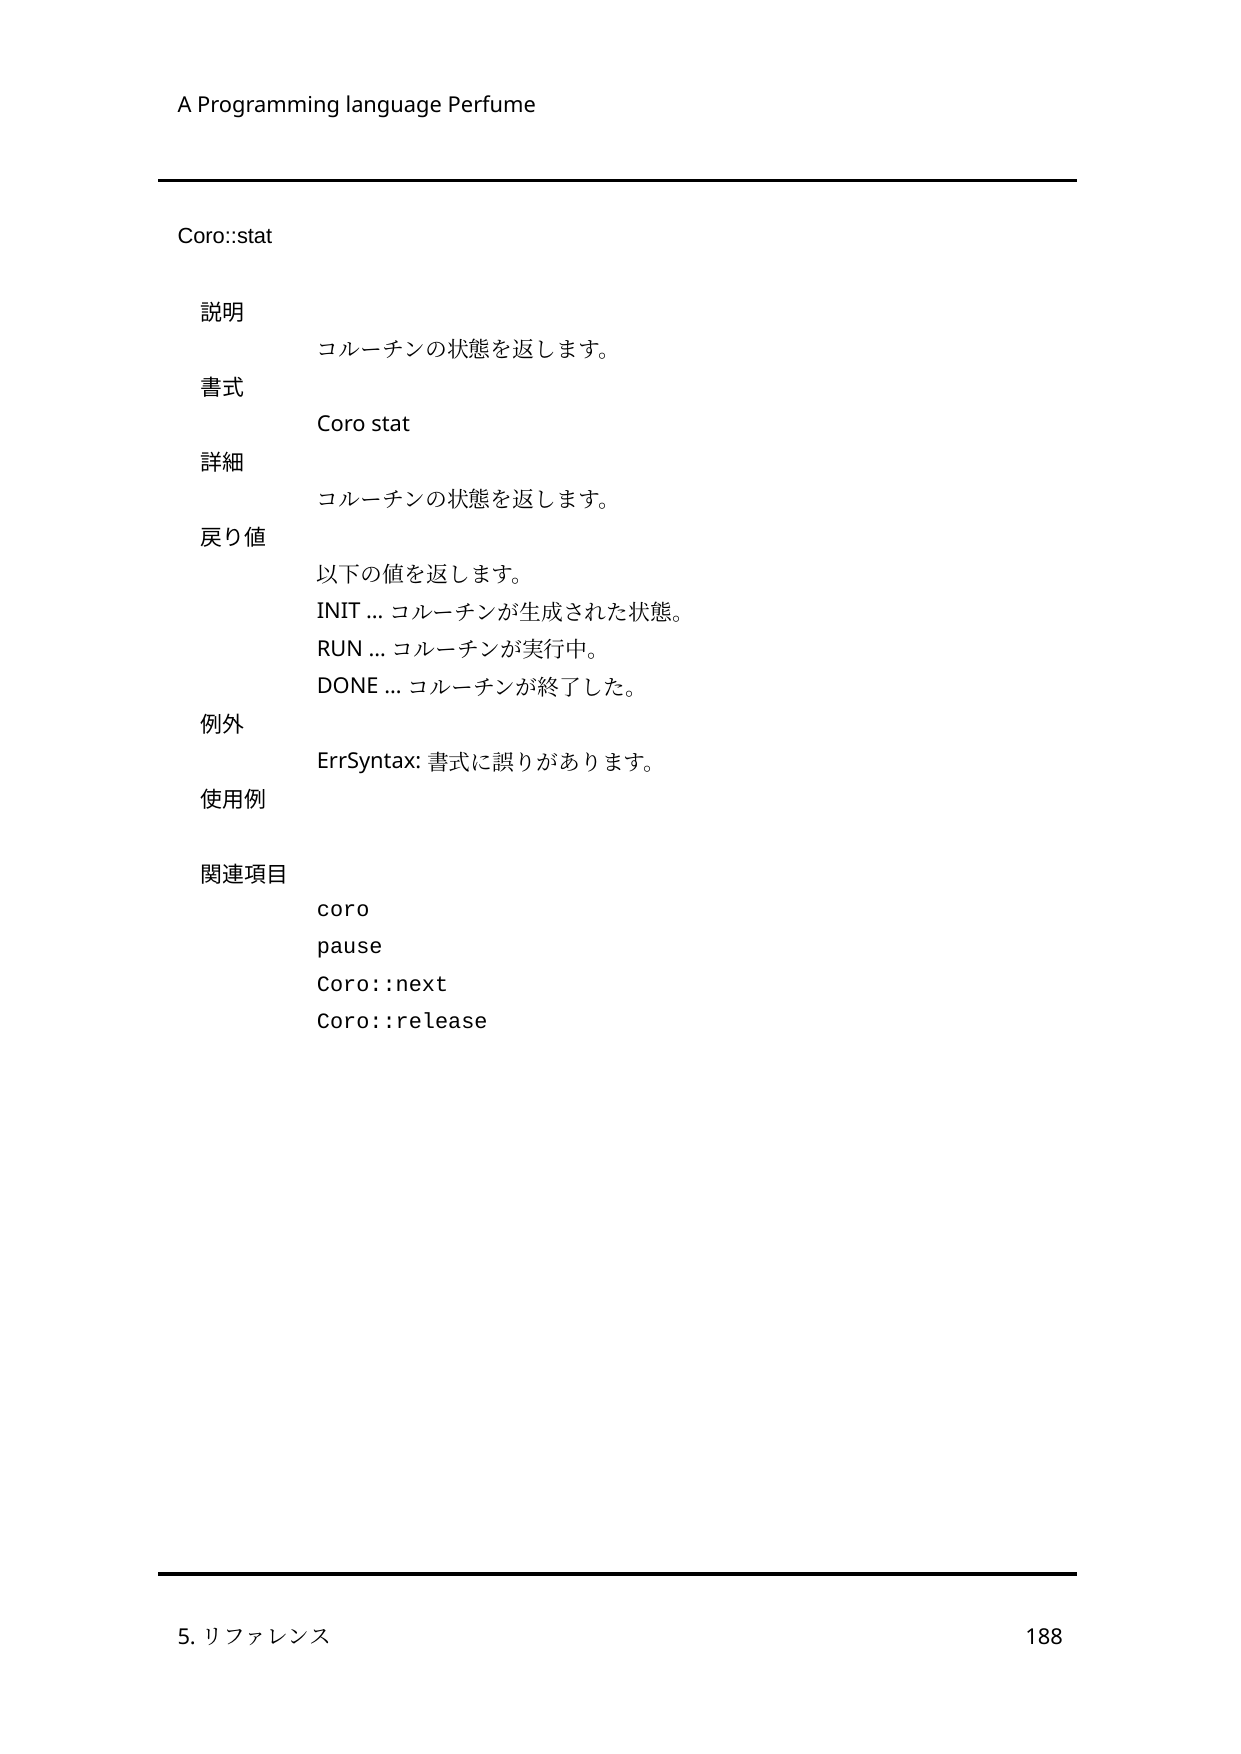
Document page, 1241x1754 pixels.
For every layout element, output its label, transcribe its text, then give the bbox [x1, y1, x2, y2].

table_cell coro pause Coro::next Coro::release [317, 854, 1063, 1054]
table_cell コルーチンの状態を返します。 [317, 442, 1063, 517]
table_cell 詳細 [200, 442, 317, 517]
table_cell 使用例 [200, 779, 317, 854]
table_cell [317, 779, 1063, 854]
table_cell 書式 [200, 367, 317, 442]
table_header 説明 [200, 292, 317, 367]
table_cell Coro stat [317, 367, 1063, 442]
table_cell ErrSyntax: 書式に誤りがあります。 [317, 704, 1063, 779]
table_cell 戻り値 [200, 517, 317, 704]
table_cell 関連項目 [200, 854, 317, 1054]
table_cell 以下の値を返します。 INIT … コルーチンが生成された状態。 RUN … コルーチンが実行中。 DONE … コルーチンが終了した。 [317, 517, 1063, 704]
table_header コルーチンの状態を返します。 [317, 292, 1063, 367]
table_cell 例外 [200, 704, 317, 779]
subtitle Coro::stat [177, 217, 1063, 254]
